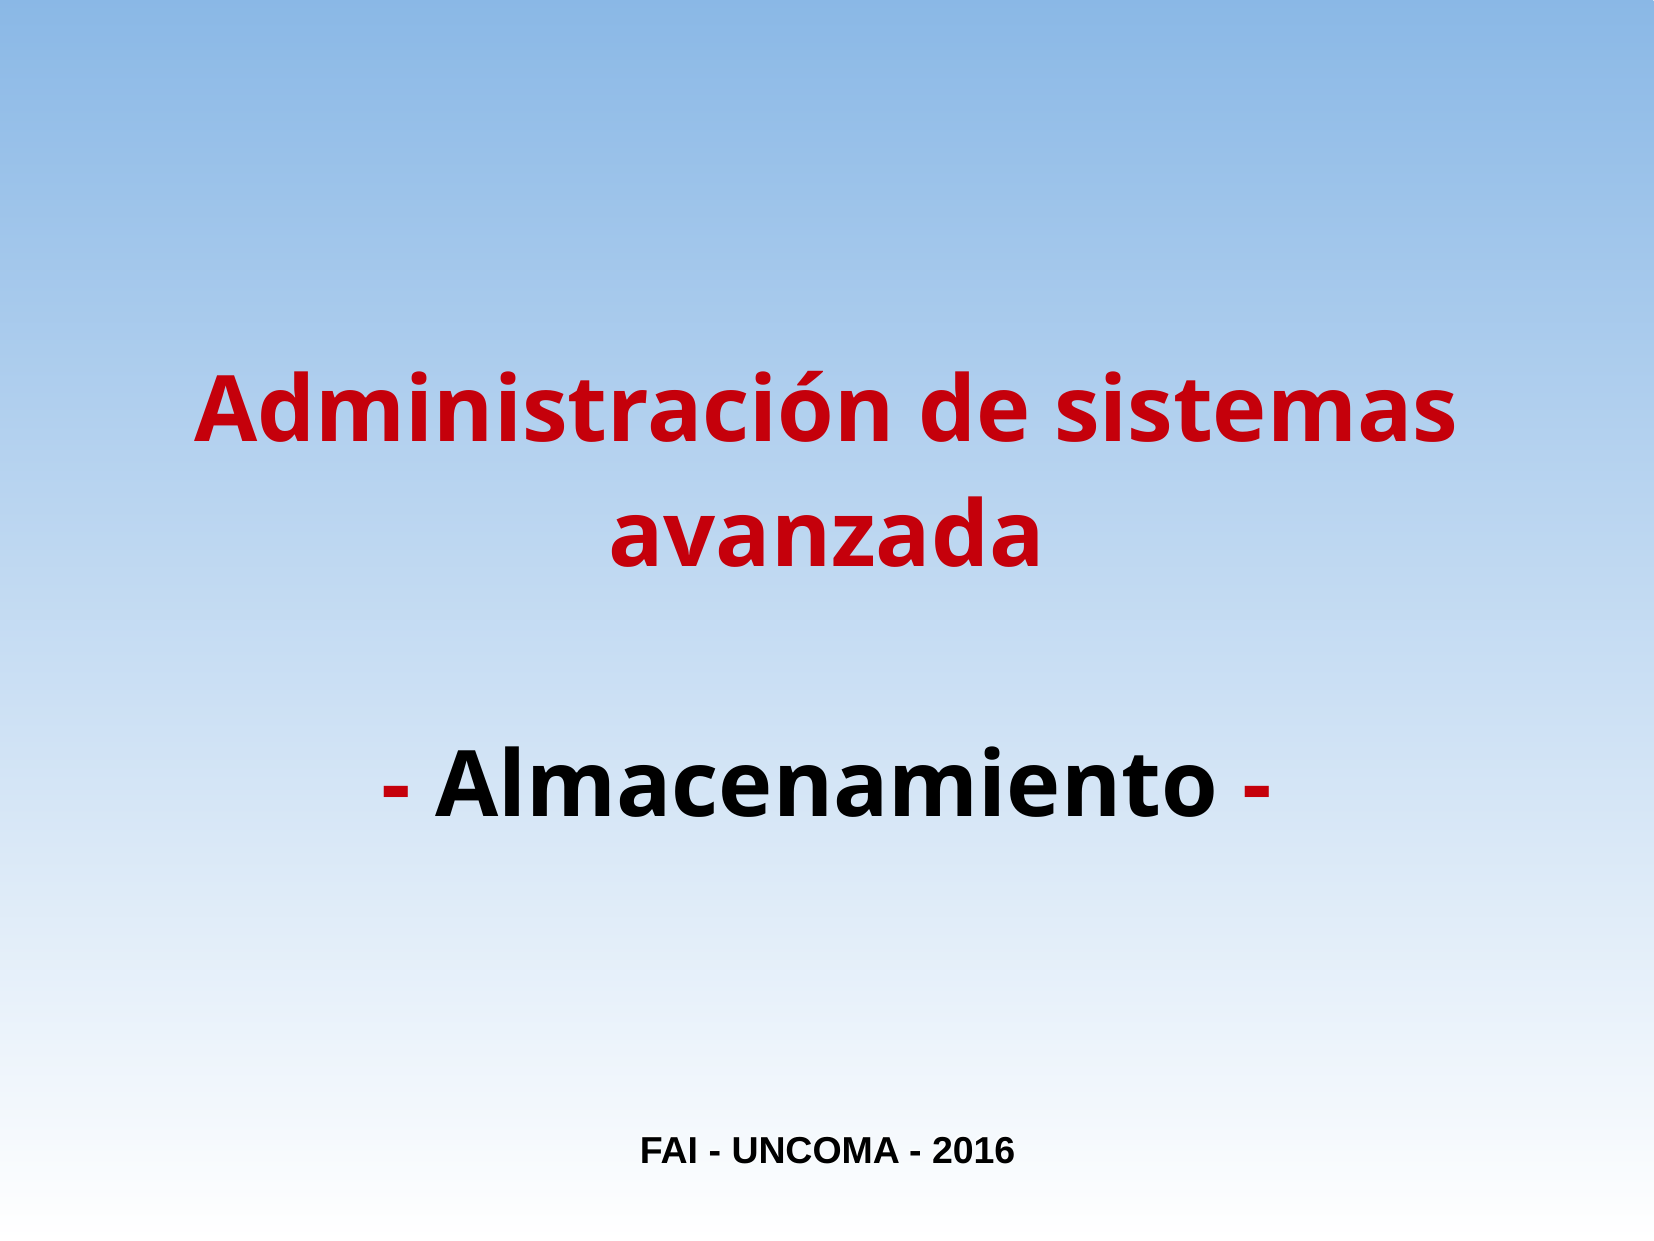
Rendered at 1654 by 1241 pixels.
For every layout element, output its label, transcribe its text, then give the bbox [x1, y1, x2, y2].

subtitle Administración de sistemas avanzada - Almacenamiento - [82, 126, 1571, 1186]
text_box FAI - UNCOMA - 2016 [625, 1122, 1029, 1179]
